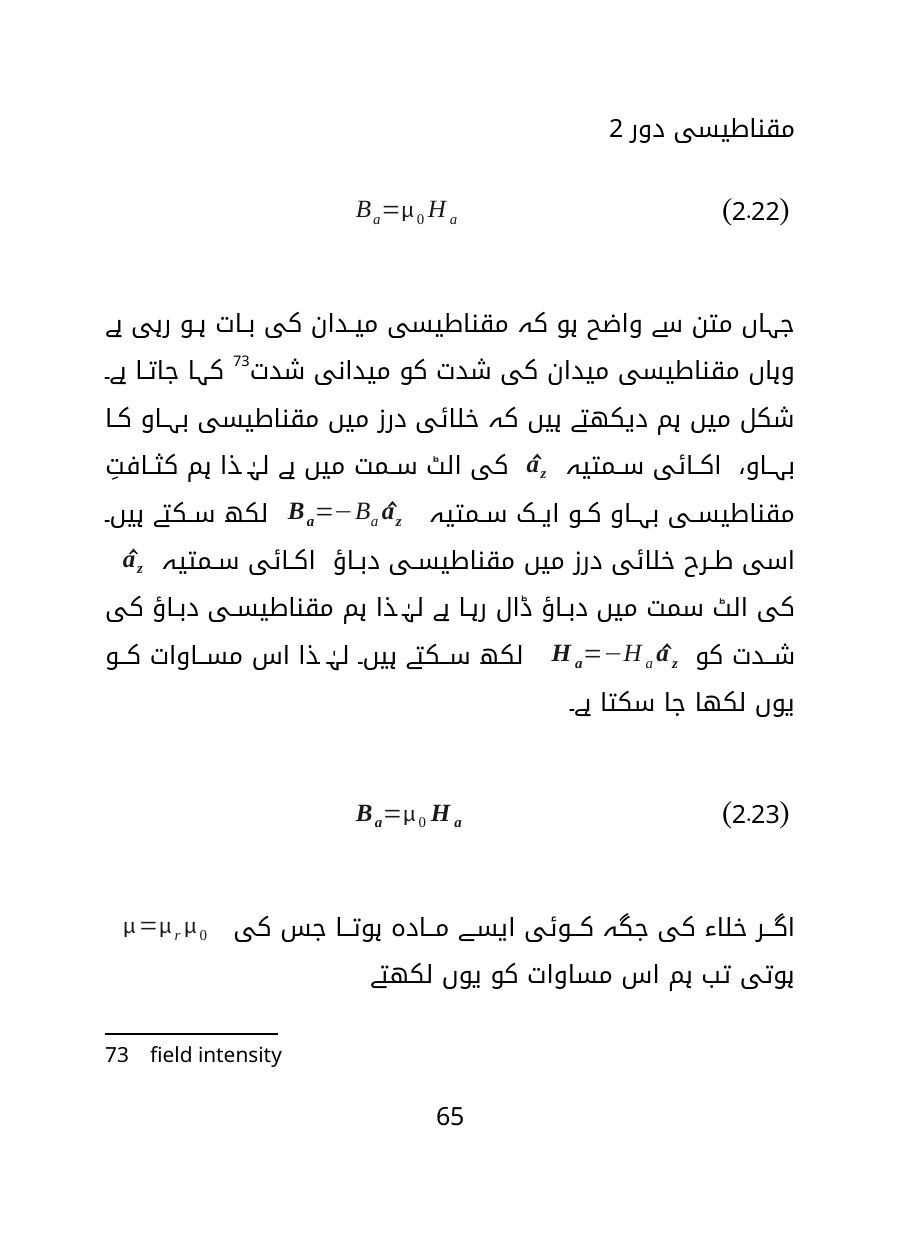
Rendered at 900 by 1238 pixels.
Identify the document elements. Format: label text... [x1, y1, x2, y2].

table_header [105, 786, 702, 857]
text field intensity [105, 1040, 795, 1068]
text اگر خلاء کی جگہ کوئی ایسے مادہ ہوتا جس کی ہوتی تب ہم اس مساوات کو یوں لکھتے [105, 904, 795, 999]
table_header [105, 183, 699, 254]
table_header (2.22) [699, 183, 795, 254]
table_header (2.23) [702, 786, 795, 857]
text جہاں متن سے واضح ہو کہ مقناطیسی میدان کی بات ہو رہی ہے وہاں مقناطیسی میدان کی شدت کو میدانی شدت کہا جاتا ہے۔ شکل میں ہم دیکھتے ہیں کہ خلائی درز میں مقناطیسی بہاو کا بہاو، اکائی سمتیہکی الٹ سمت میں ہے لہٰذا ہم کثافتِ مقناطیسی بہاو کو ایک سمتیہ لکھ سکتے ہیں۔ اسی طرح خلائی درز میں مقناطیسی دباؤ اکائی سمتیہکی الٹ سمت میں دباؤ ڈال رہا ہے لہٰذا ہم مقناطیسی دباؤ کی شدت کو لکھ سکتے ہیں۔ لہٰذا اس مساوات کو یوں لکھا جا سکتا ہے۔ [105, 300, 795, 727]
